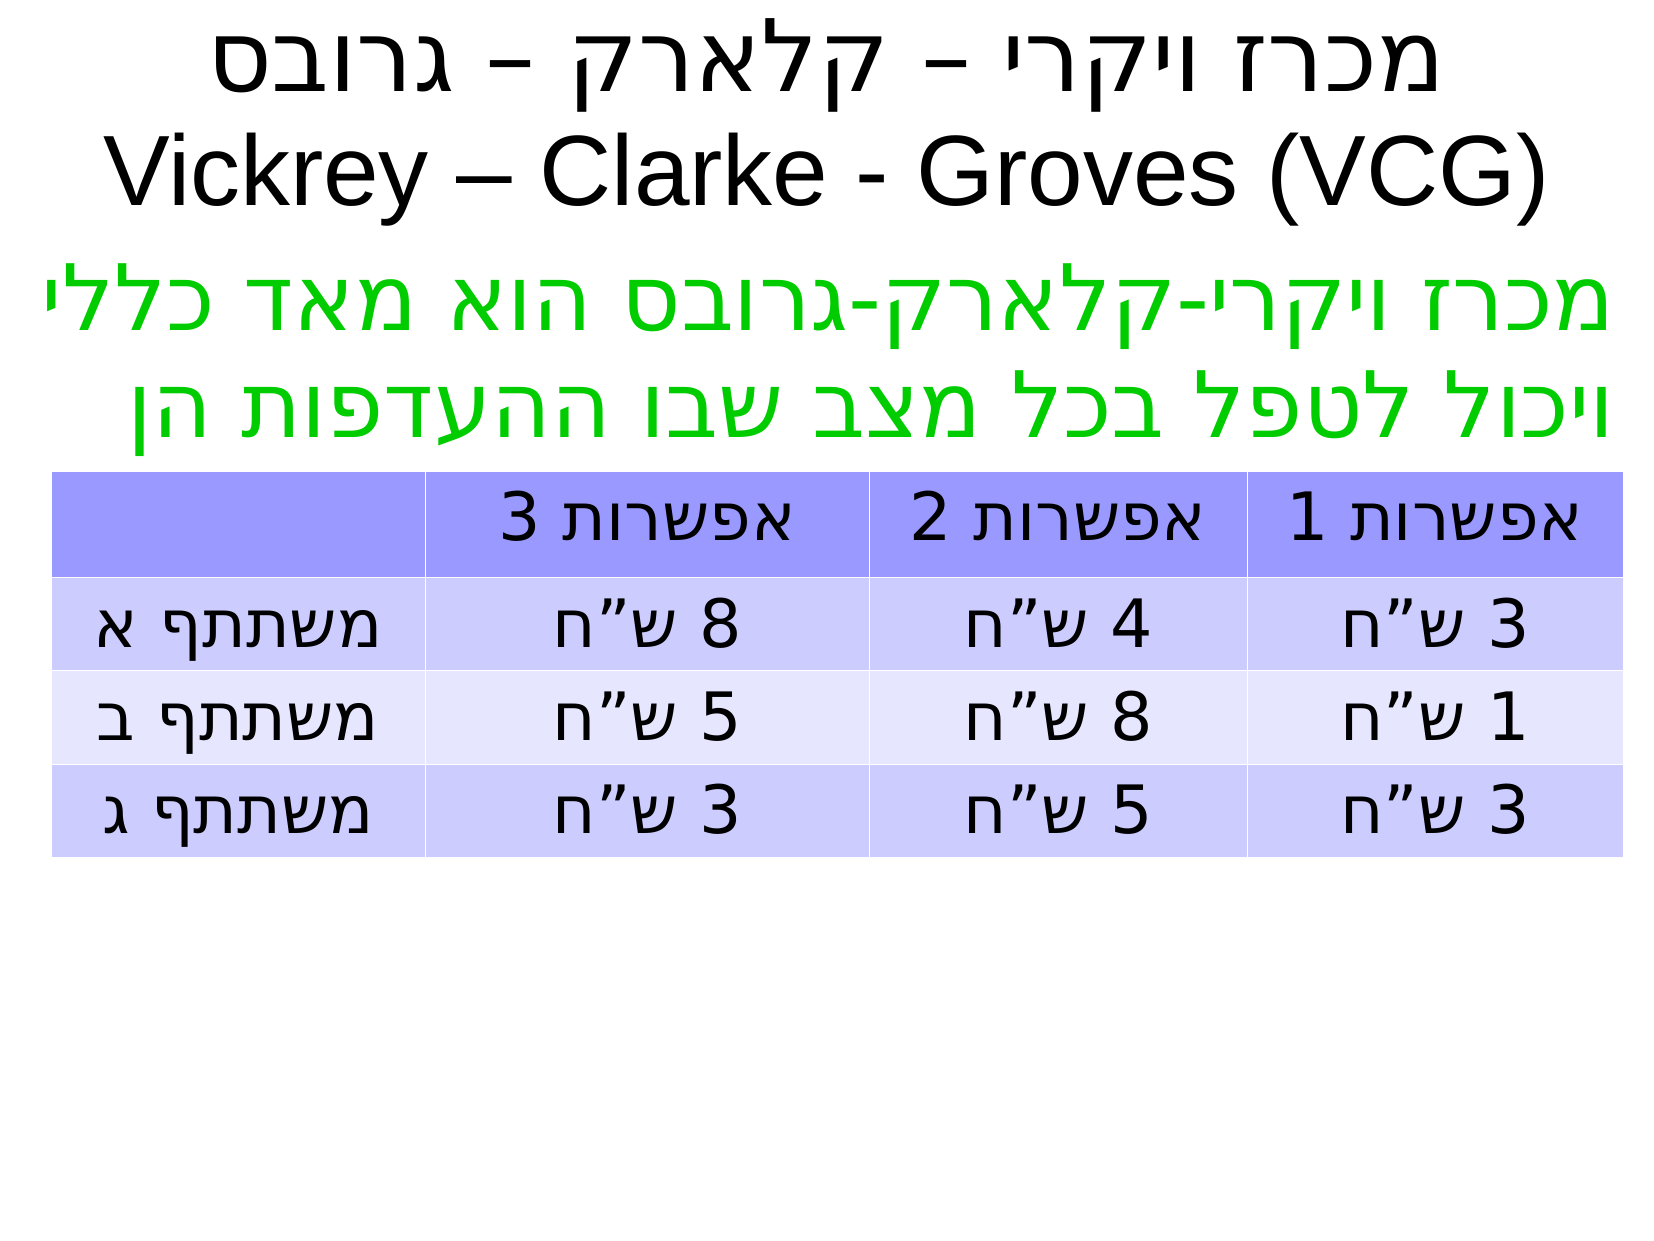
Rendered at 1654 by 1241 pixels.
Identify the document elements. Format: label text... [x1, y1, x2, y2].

table_header [52, 472, 425, 577]
table_cell 3 ש”ח [1248, 578, 1623, 670]
table_header אפשרות 3 [426, 472, 869, 577]
table_cell 8 ש”ח [426, 578, 869, 670]
table_cell משתתף ג [52, 765, 425, 857]
table_header אפשרות 2 [870, 472, 1247, 577]
table_cell 1 ש”ח [1248, 671, 1623, 764]
table_cell 5 ש”ח [870, 765, 1247, 857]
table_cell 3 ש”ח [426, 765, 869, 857]
table_cell 4 ש”ח [870, 578, 1247, 670]
list מכרז ויקרי-קלארק-גרובס הוא מאד כללי ויכול לטפל בכל מצב שבו ההעדפות הן “כספיות”: [27, 244, 1618, 466]
table_cell 3 ש”ח [1248, 765, 1623, 857]
title מכרז ויקרי – קלארק – גרובס Vickrey – Clarke - Groves (VCG) [0, 1, 1654, 224]
table_cell 8 ש”ח [870, 671, 1247, 764]
table_header אפשרות 1 [1248, 472, 1623, 577]
table_cell משתתף ב [52, 671, 425, 764]
table_cell משתתף א [52, 578, 425, 670]
table_cell 5 ש”ח [426, 671, 869, 764]
